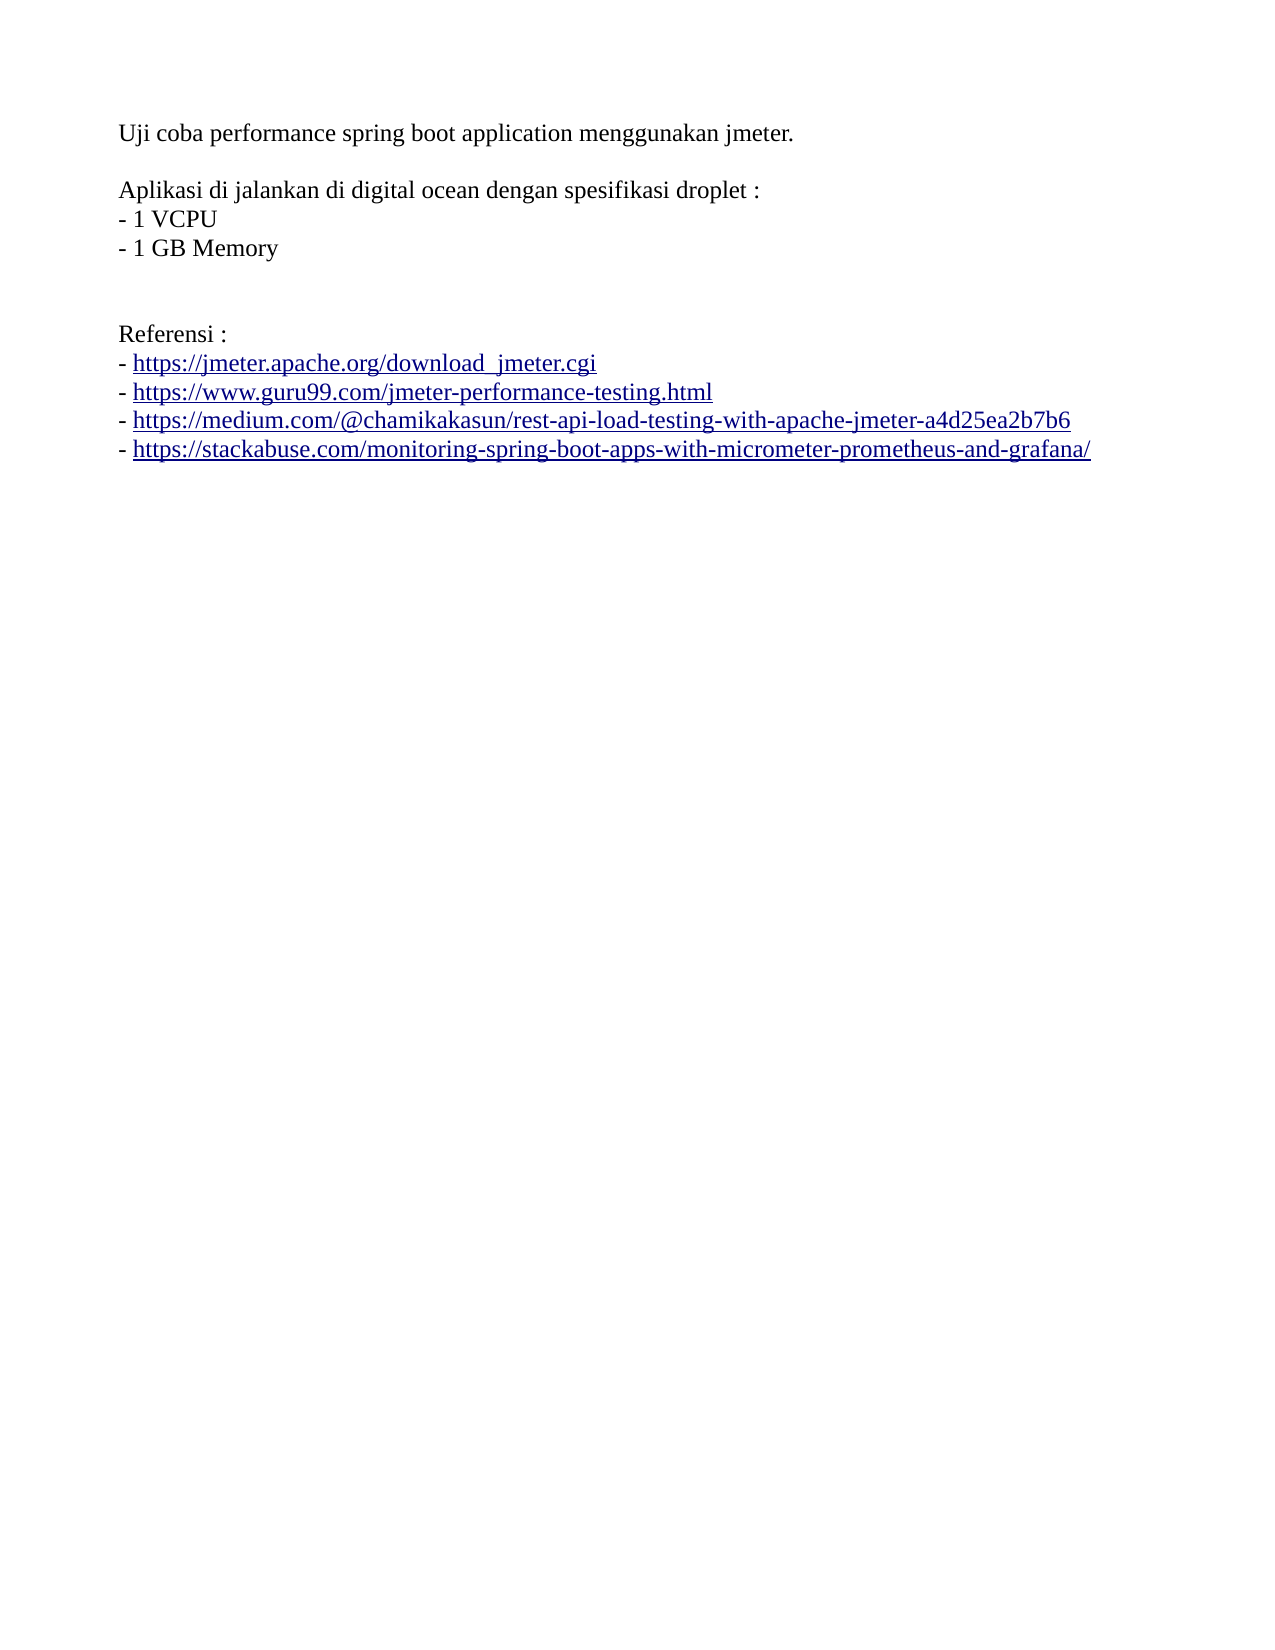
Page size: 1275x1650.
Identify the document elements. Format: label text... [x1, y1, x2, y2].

text - https://stackabuse.com/monitoring-spring-boot-apps-with-micrometer-prometheus-and-grafana/ [118, 434, 1157, 463]
text - https://www.guru99.com/jmeter-performance-testing.html [118, 377, 1157, 406]
text Referensi : [118, 319, 1157, 348]
text - https://medium.com/@chamikakasun/rest-api-load-testing-with-apache-jmeter-a4d25ea2b7b6 [118, 406, 1157, 434]
text Aplikasi di jalankan di digital ocean dengan spesifikasi droplet : [118, 176, 1157, 204]
text - 1 GB Memory [118, 233, 1157, 262]
text Uji coba performance spring boot application menggunakan jmeter. [118, 118, 1157, 147]
text - 1 VCPU [118, 204, 1157, 233]
text - https://jmeter.apache.org/download_jmeter.cgi [118, 348, 1157, 377]
